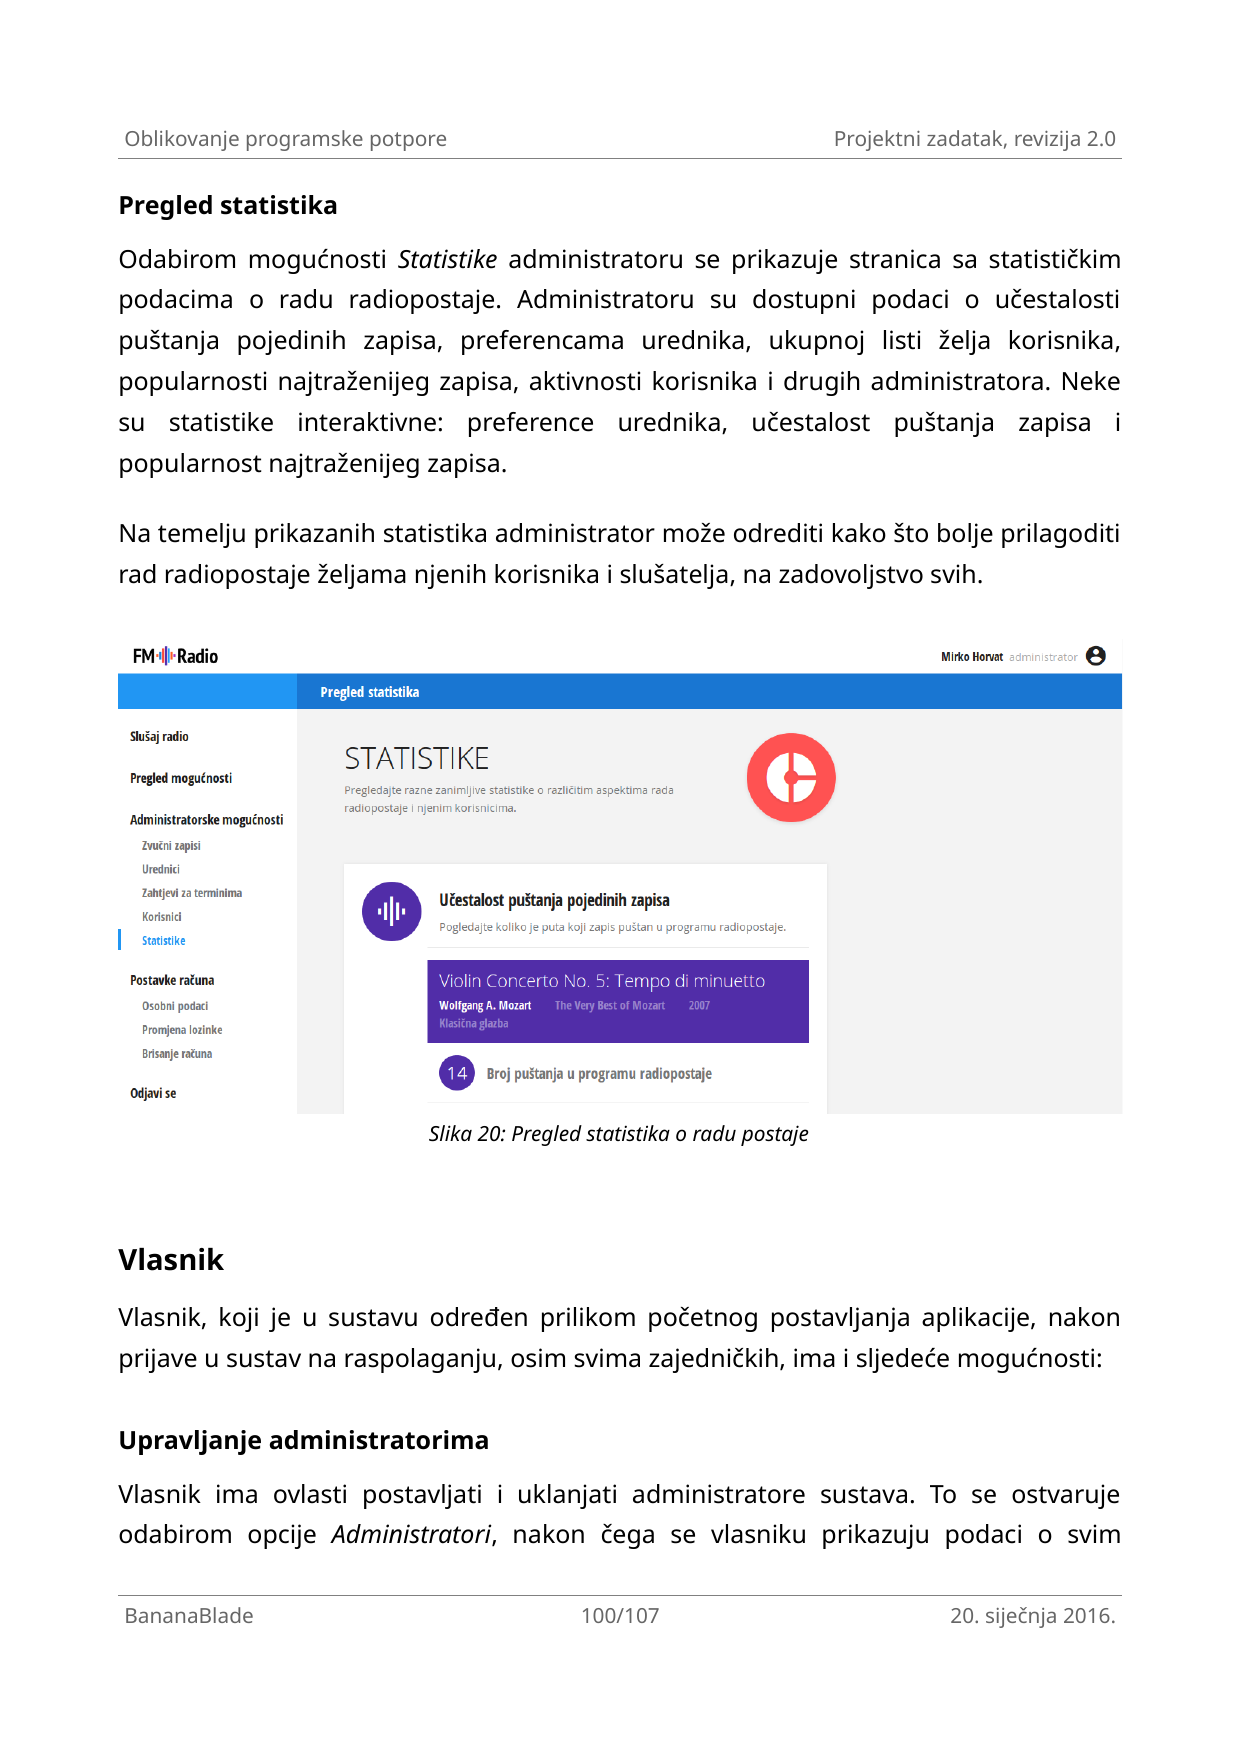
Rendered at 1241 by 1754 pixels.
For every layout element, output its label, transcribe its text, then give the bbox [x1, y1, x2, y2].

text Vlasnik ima ovlasti postavljati i uklanjati administratore sustava. To se ostvaruje odabirom opcije Administratori, nakon čega se vlasniku prikazuju podaci o svim [118, 1476, 1122, 1551]
picture [118, 639, 1123, 1114]
subtitle Pregled statistika [118, 188, 1122, 222]
text Odabirom mogućnosti Statistike administratoru se prikazuje stranica sa statističkim podacima o radu radiopostaje. Administratoru su dostupni podaci o učestalosti puštanja pojedinih zapisa, preferencama urednika, ukupnoj listi želja korisnika, popularnosti najtraženijeg zapisa, aktivnosti korisnika i drugih administratora. Neke su statistike interaktivne: preference urednika, učestalost puštanja zapisa i popularnost najtraženijeg zapisa. [118, 241, 1122, 479]
text Slika 20: Pregled statistika o radu postaje [118, 1114, 1122, 1148]
text Na temelju prikazanih statistika administrator može odrediti kako što bolje prilagoditi rad radiopostaje željama njenih korisnika i slušatelja, na zadovoljstvo svih. [118, 516, 1122, 591]
subtitle Upravljanje administratorima [118, 1423, 1122, 1457]
subtitle Vlasnik [118, 1239, 1122, 1279]
text Vlasnik, koji je u sustavu određen prilikom početnog postavljanja aplikacije, nakon prijave u sustav na raspolaganju, osim svima zajedničkih, ima i sljedeće mogućnosti: [118, 1299, 1122, 1374]
